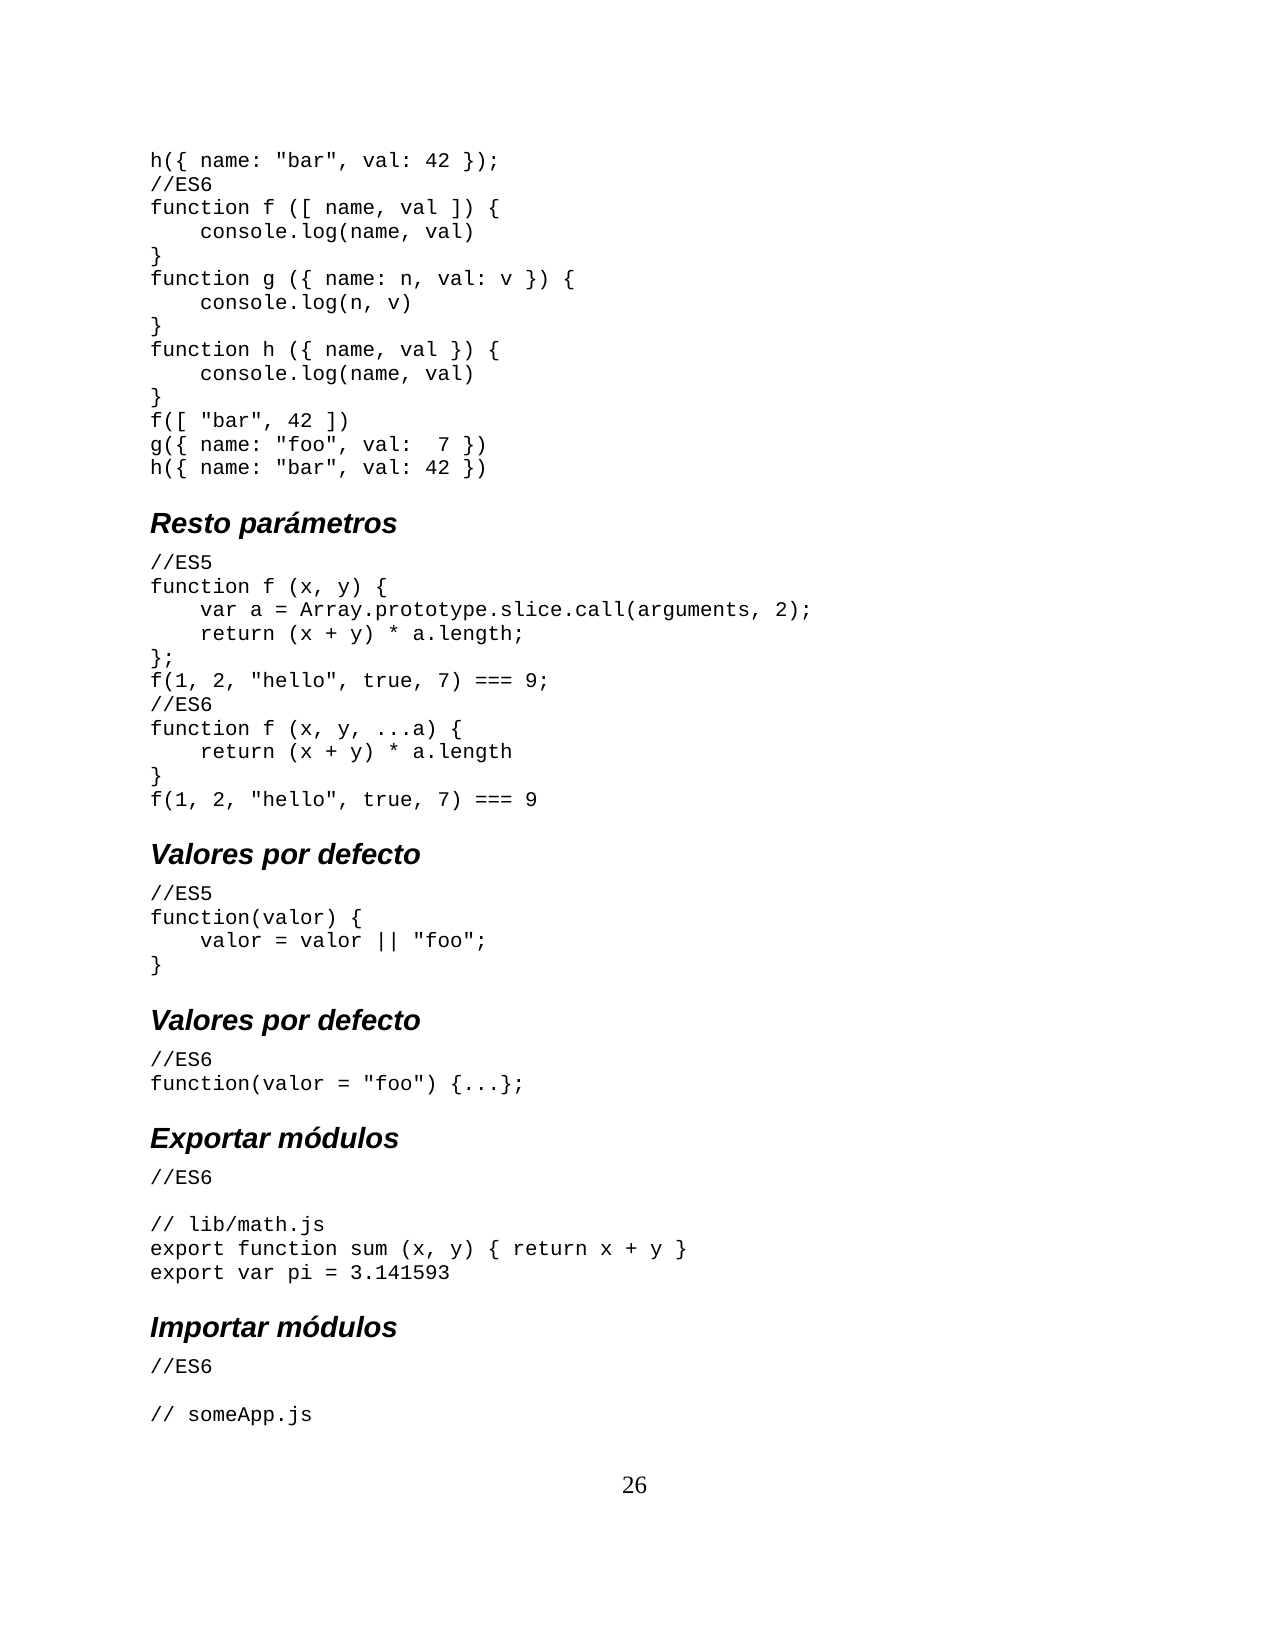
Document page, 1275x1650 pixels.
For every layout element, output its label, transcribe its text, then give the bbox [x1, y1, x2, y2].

text function f (x, y, ...a) { [150, 718, 1125, 741]
text //ES5 [150, 552, 1125, 576]
text valor = valor || "foo"; [150, 931, 1125, 954]
subtitle Exportar módulos [150, 1121, 1125, 1155]
text //ES6 [150, 694, 1125, 718]
text // someApp.js [150, 1404, 1125, 1427]
text //ES6 [150, 1167, 1125, 1191]
text //ES6 [150, 1049, 1125, 1072]
text function g ({ name: n, val: v }) { [150, 268, 1125, 292]
text export var pi = 3.141593 [150, 1262, 1125, 1285]
text } [150, 954, 1125, 978]
text console.log(name, val) [150, 363, 1125, 386]
text return (x + y) * a.length [150, 741, 1125, 765]
subtitle Importar módulos [150, 1310, 1125, 1344]
text function(valor) { [150, 907, 1125, 931]
text //ES6 [150, 1356, 1125, 1380]
subtitle Valores por defecto [150, 1003, 1125, 1036]
subtitle Valores por defecto [150, 837, 1125, 871]
subtitle Resto parámetros [150, 506, 1125, 539]
text h({ name: "bar", val: 42 }) [150, 457, 1125, 481]
text } [150, 386, 1125, 410]
text function h ({ name, val }) { [150, 339, 1125, 363]
text return (x + y) * a.length; [150, 623, 1125, 647]
text } [150, 244, 1125, 268]
text function f (x, y) { [150, 576, 1125, 599]
text var a = Array.prototype.slice.call(arguments, 2); [150, 599, 1125, 623]
text //ES6 [150, 174, 1125, 197]
text //ES5 [150, 883, 1125, 907]
text console.log(n, v) [150, 292, 1125, 316]
text f([ "bar", 42 ]) [150, 410, 1125, 434]
text g({ name: "foo", val: 7 }) [150, 434, 1125, 457]
text f(1, 2, "hello", true, 7) === 9 [150, 788, 1125, 812]
text h({ name: "bar", val: 42 }); [150, 150, 1125, 174]
text function(valor = "foo") {...}; [150, 1072, 1125, 1096]
text function f ([ name, val ]) { [150, 197, 1125, 221]
text } [150, 316, 1125, 339]
text export function sum (x, y) { return x + y } [150, 1238, 1125, 1262]
text } [150, 765, 1125, 788]
text // lib/math.js [150, 1214, 1125, 1238]
text }; [150, 647, 1125, 670]
text f(1, 2, "hello", true, 7) === 9; [150, 670, 1125, 694]
text console.log(name, val) [150, 221, 1125, 244]
